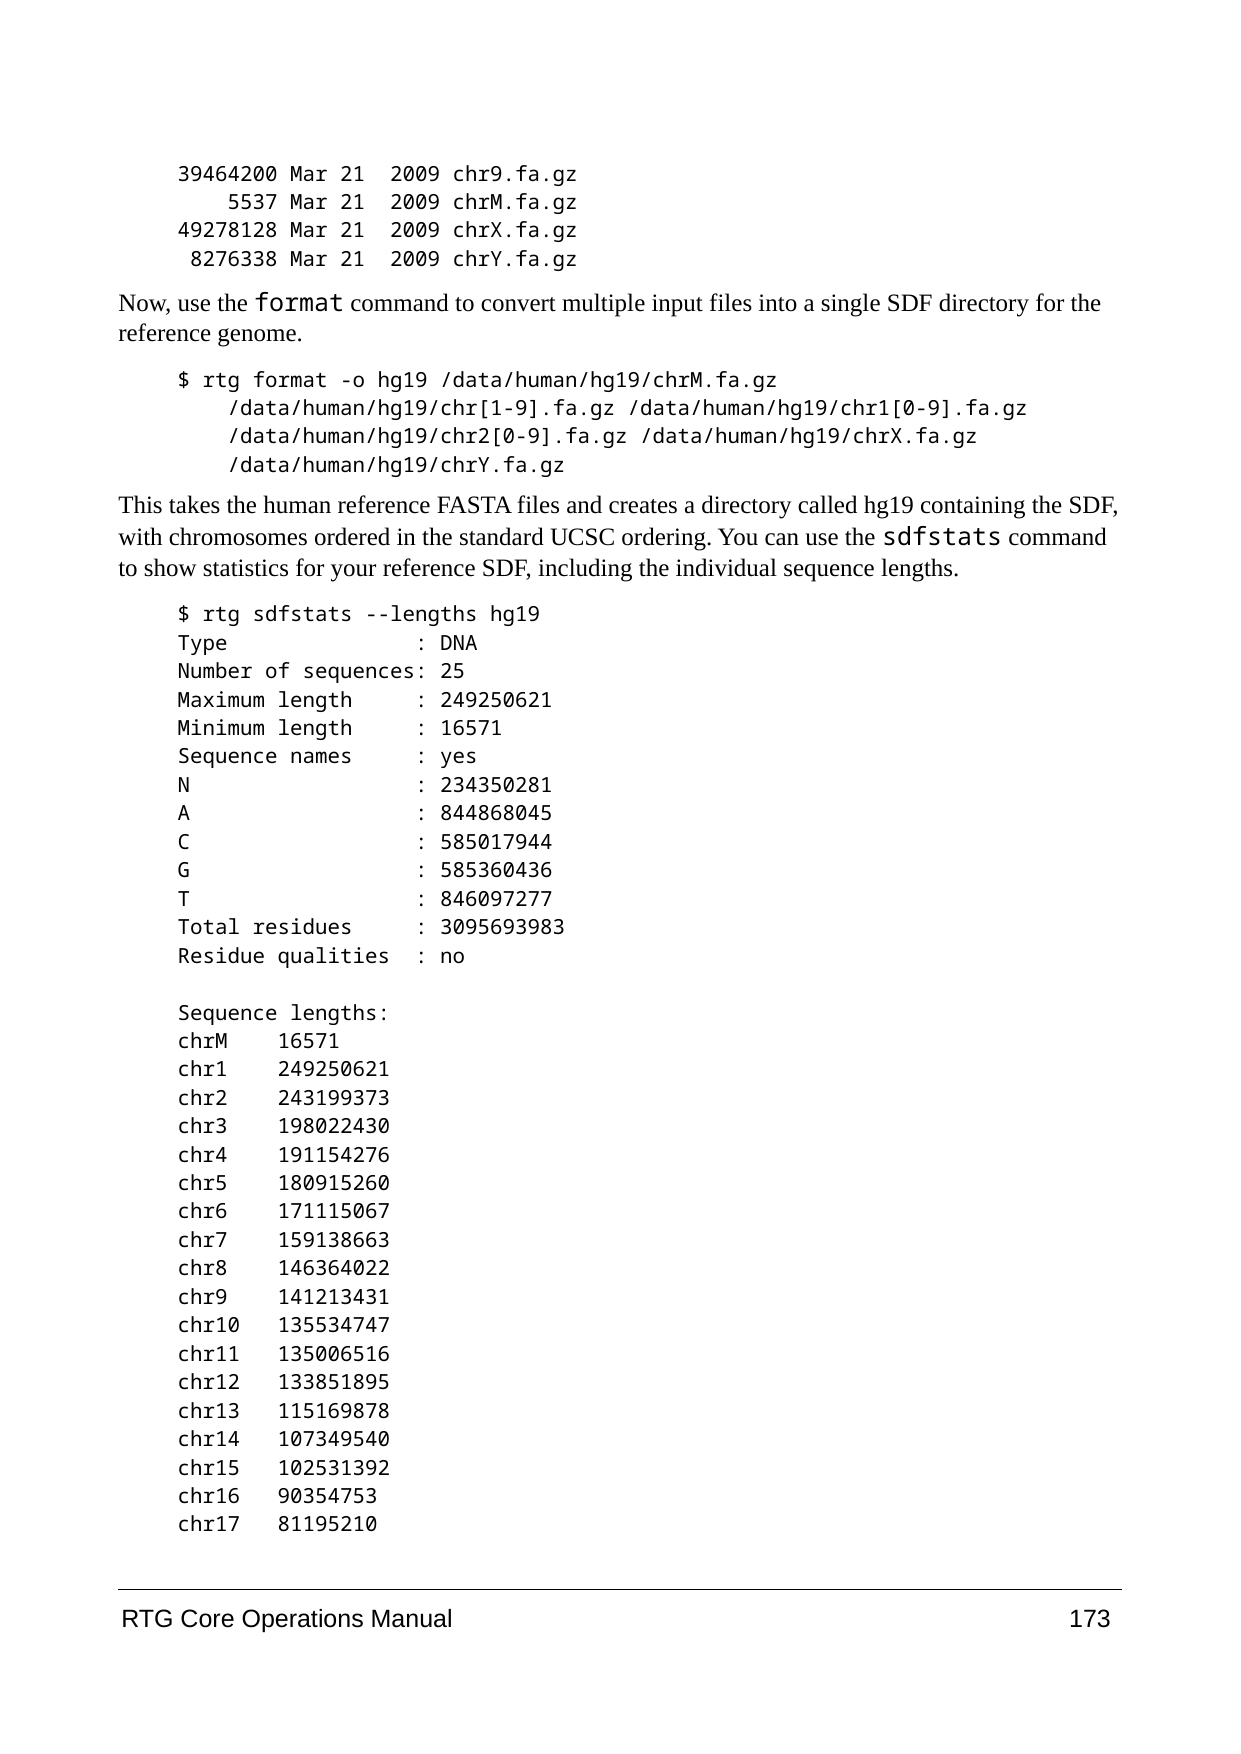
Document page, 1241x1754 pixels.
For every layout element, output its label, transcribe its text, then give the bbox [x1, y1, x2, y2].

text chr4 191154276 [177, 1140, 1122, 1168]
text /data/human/hg19/chr2[0-9].fa.gz /data/human/hg19/chrX.fa.gz [177, 422, 1122, 450]
text C : 585017944 [177, 827, 1122, 855]
text 5537 Mar 21 2009 chrM.fa.gz [177, 187, 1122, 216]
text 49278128 Mar 21 2009 chrX.fa.gz [177, 216, 1122, 244]
text 8276338 Mar 21 2009 chrY.fa.gz [177, 244, 1122, 272]
text chr12 133851895 [177, 1367, 1122, 1396]
text This takes the human reference FASTA files and creates a directory called hg19 containing the SDF, with chromosomes ordered in the standard UCSC ordering. You can use the sdfstats command to show statistics for your reference SDF, including the individual sequence lengths. [118, 490, 1122, 582]
text chr2 243199373 [177, 1083, 1122, 1111]
text $ rtg format -o hg19 /data/human/hg19/chrM.fa.gz [177, 365, 1122, 393]
text Minimum length : 16571 [177, 713, 1122, 742]
text chr11 135006516 [177, 1339, 1122, 1367]
text /data/human/hg19/chr[1-9].fa.gz /data/human/hg19/chr1[0-9].fa.gz [177, 393, 1122, 422]
text chr7 159138663 [177, 1225, 1122, 1253]
text Now, use the format command to convert multiple input files into a single SDF directory for the reference genome. [118, 284, 1122, 347]
text chrM 16571 [177, 1026, 1122, 1054]
text T : 846097277 [177, 884, 1122, 912]
text chr17 81195210 [177, 1509, 1122, 1538]
text chr10 135534747 [177, 1310, 1122, 1339]
text Total residues : 3095693983 [177, 912, 1122, 941]
text chr13 115169878 [177, 1396, 1122, 1424]
text /data/human/hg19/chrY.fa.gz [177, 450, 1122, 478]
text chr1 249250621 [177, 1054, 1122, 1083]
text N : 234350281 [177, 770, 1122, 798]
text chr6 171115067 [177, 1197, 1122, 1225]
text chr3 198022430 [177, 1111, 1122, 1140]
text chr15 102531392 [177, 1453, 1122, 1481]
text Number of sequences: 25 [177, 656, 1122, 685]
text Type : DNA [177, 628, 1122, 656]
text Sequence names : yes [177, 742, 1122, 770]
text Residue qualities : no [177, 941, 1122, 969]
text chr5 180915260 [177, 1168, 1122, 1197]
text $ rtg sdfstats --lengths hg19 [177, 599, 1122, 628]
text chr16 90354753 [177, 1481, 1122, 1509]
text chr9 141213431 [177, 1282, 1122, 1310]
text Sequence lengths: [177, 998, 1122, 1026]
text Maximum length : 249250621 [177, 685, 1122, 713]
text chr8 146364022 [177, 1253, 1122, 1282]
text A : 844868045 [177, 798, 1122, 827]
text 39464200 Mar 21 2009 chr9.fa.gz [177, 159, 1122, 187]
text chr14 107349540 [177, 1424, 1122, 1453]
text G : 585360436 [177, 855, 1122, 884]
